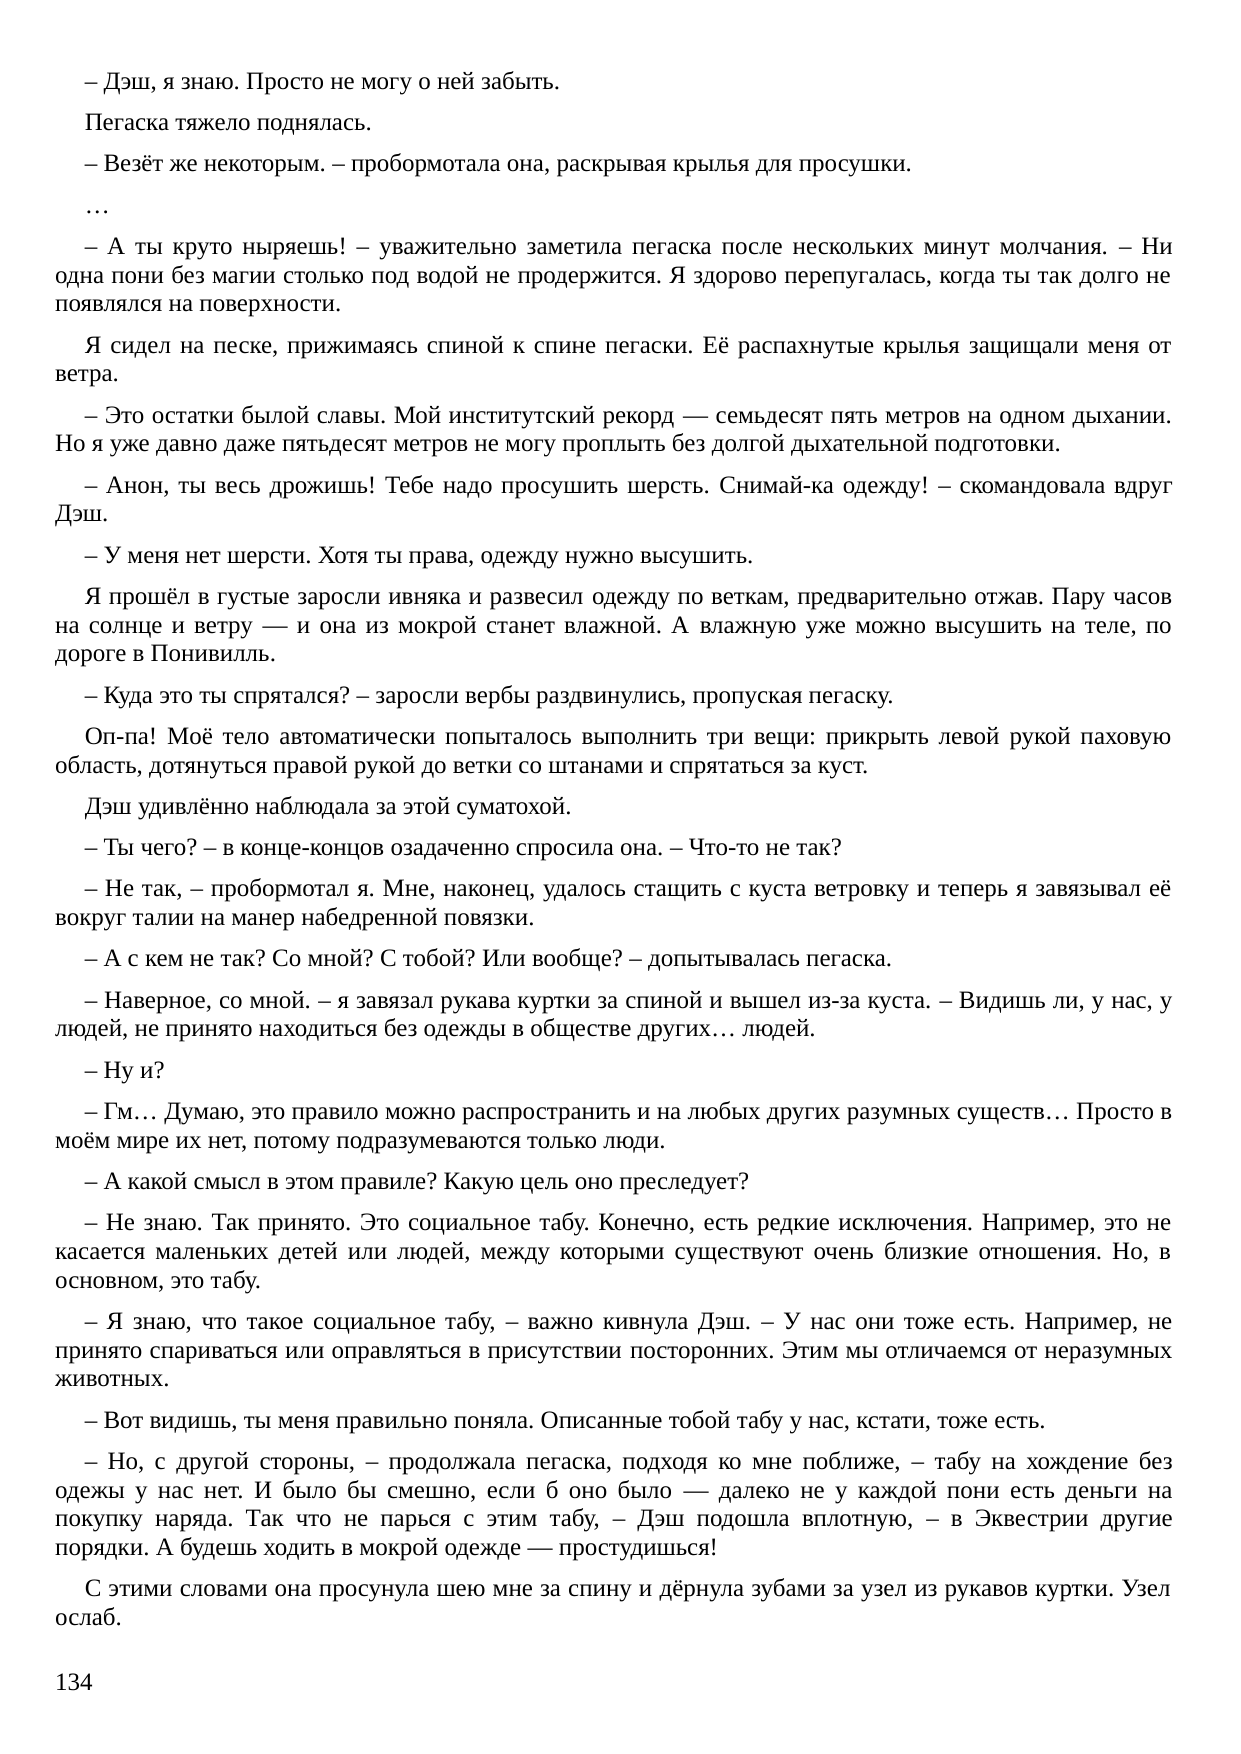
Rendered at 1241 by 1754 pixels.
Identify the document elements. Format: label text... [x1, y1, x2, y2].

text С этими словами она просунула шею мне за спину и дёрнула зубами за узел из рукавов куртки. Узел ослаб. [55, 1573, 1173, 1631]
text – Ты чего? – в конце-концов озадаченно спросила она. – Что-то не так? [55, 832, 1173, 861]
text Я прошёл в густые заросли ивняка и развесил одежду по веткам, предварительно отжав. Пару часов на солнце и ветру — и она из мокрой станет влажной. А влажную уже можно высушить на теле, по дороге в Понивилль. [55, 581, 1173, 667]
text – Ну и? [55, 1055, 1173, 1083]
text – Вот видишь, ты меня правильно поняла. Описанные тобой табу у нас, кстати, тоже есть. [55, 1405, 1173, 1433]
text – Куда это ты спрятался? – заросли вербы раздвинулись, пропуская пегаску. [55, 680, 1173, 708]
text – А с кем не так? Со мной? С тобой? Или вообще? – допытывалась пегаска. [55, 943, 1173, 972]
text – Везёт же некоторым. – пробормотала она, раскрывая крылья для просушки. [55, 148, 1173, 177]
text – Гм… Думаю, это правило можно распространить и на любых других разумных существ… Просто в моём мире их нет, потому подразумеваются только люди. [55, 1096, 1173, 1153]
text – А какой смысл в этом правиле? Какую цель оно преследует? [55, 1166, 1173, 1195]
text – А ты круто ныряешь! – уважительно заметила пегаска после нескольких минут молчания. – Ни одна пони без магии столько под водой не продержится. Я здорово перепугалась, когда ты так долго не появлялся на поверхности. [55, 231, 1173, 317]
text Я сидел на песке, прижимаясь спиной к спине пегаски. Её распахнутые крылья защищали меня от ветра. [55, 330, 1173, 387]
text – Наверное, со мной. – я завязал рукава куртки за спиной и вышел из-за куста. – Видишь ли, у нас, у людей, не принято находиться без одежды в обществе других… людей. [55, 985, 1173, 1042]
text … [55, 190, 1173, 218]
text – Дэш, я знаю. Просто не могу о ней забыть. [55, 66, 1173, 95]
text – Но, с другой стороны, – продолжала пегаска, подходя ко мне поближе, – табу на хождение без одежы у нас нет. И было бы смешно, если б оно было — далеко не у каждой пони есть деньги на покупку наряда. Так что не парься с этим табу, – Дэш подошла вплотную, – в Эквестрии другие порядки. А будешь ходить в мокрой одежде — простудишься! [55, 1446, 1173, 1561]
text Пегаска тяжело поднялась. [55, 107, 1173, 136]
text Оп-па! Моё тело автоматически попыталось выполнить три вещи: прикрыть левой рукой паховую область, дотянуться правой рукой до ветки со штанами и спрятаться за куст. [55, 721, 1173, 778]
text – Не знаю. Так принято. Это социальное табу. Конечно, есть редкие исключения. Например, это не касается маленьких детей или людей, между которыми существуют очень близкие отношения. Но, в основном, это табу. [55, 1207, 1173, 1293]
text Дэш удивлённо наблюдала за этой суматохой. [55, 791, 1173, 820]
text – Я знаю, что такое социальное табу, – важно кивнула Дэш. – У нас они тоже есть. Например, не принято спариваться или оправляться в присутствии посторонних. Этим мы отличаемся от неразумных животных. [55, 1306, 1173, 1392]
text – Не так, – пробормотал я. Мне, наконец, удалось стащить с куста ветровку и теперь я завязывал её вокруг талии на манер набедренной повязки. [55, 873, 1173, 931]
text – Анон, ты весь дрожишь! Тебе надо просушить шерсть. Снимай-ка одежду! – скомандовала вдруг Дэш. [55, 470, 1173, 527]
text – Это остатки былой славы. Мой институтский рекорд — семьдесят пять метров на одном дыхании. Но я уже давно даже пятьдесят метров не могу проплыть без долгой дыхательной подготовки. [55, 400, 1173, 457]
text – У меня нет шерсти. Хотя ты права, одежду нужно высушить. [55, 540, 1173, 568]
